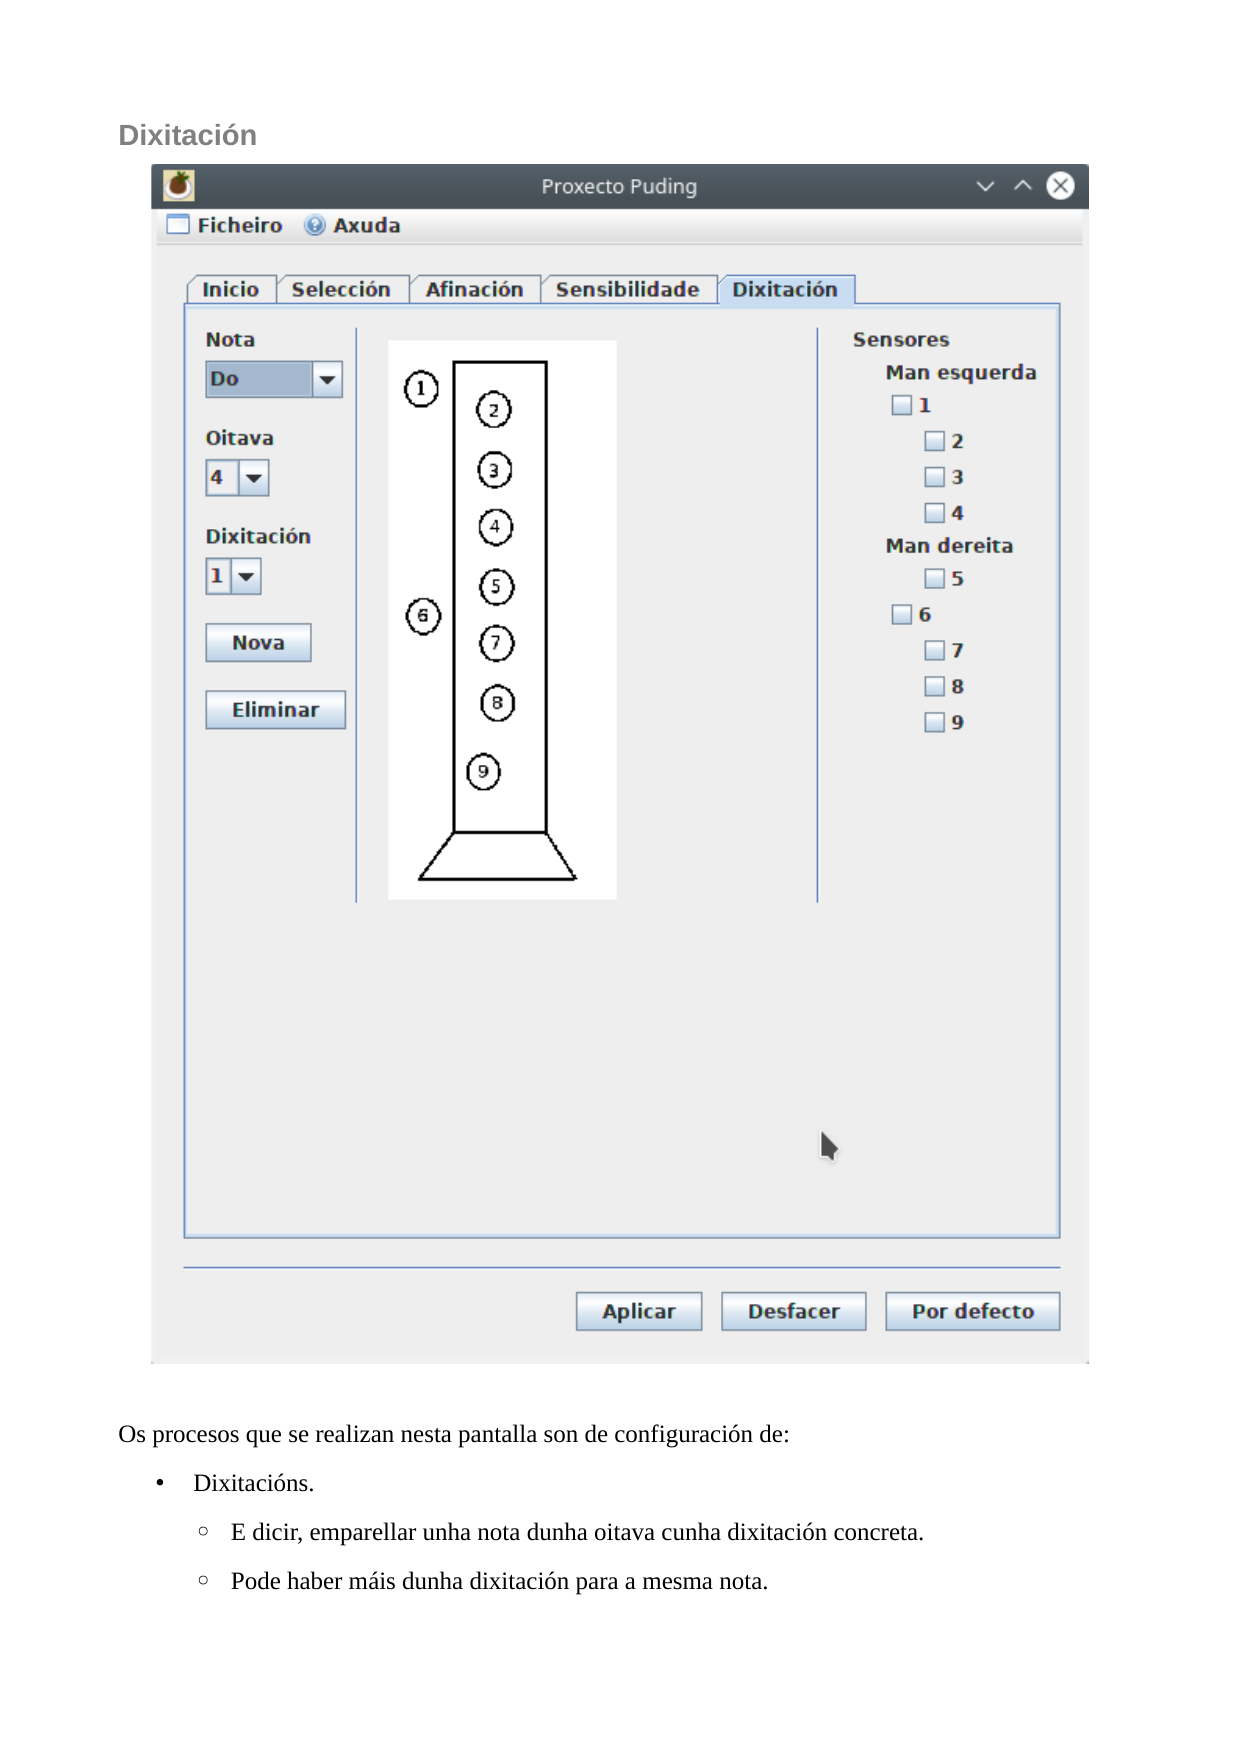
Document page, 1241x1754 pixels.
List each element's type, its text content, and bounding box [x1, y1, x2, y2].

subtitle Dixitación [118, 118, 1122, 152]
list Dixitacións. [156, 1468, 1122, 1497]
picture [151, 164, 1089, 1364]
text Os procesos que se realizan nesta pantalla son de configuración de: [118, 1419, 1122, 1447]
list Pode haber máis dunha dixitación para a mesma nota. [193, 1566, 1122, 1595]
list E dicir, emparellar unha nota dunha oitava cunha dixitación concreta. [193, 1517, 1122, 1546]
